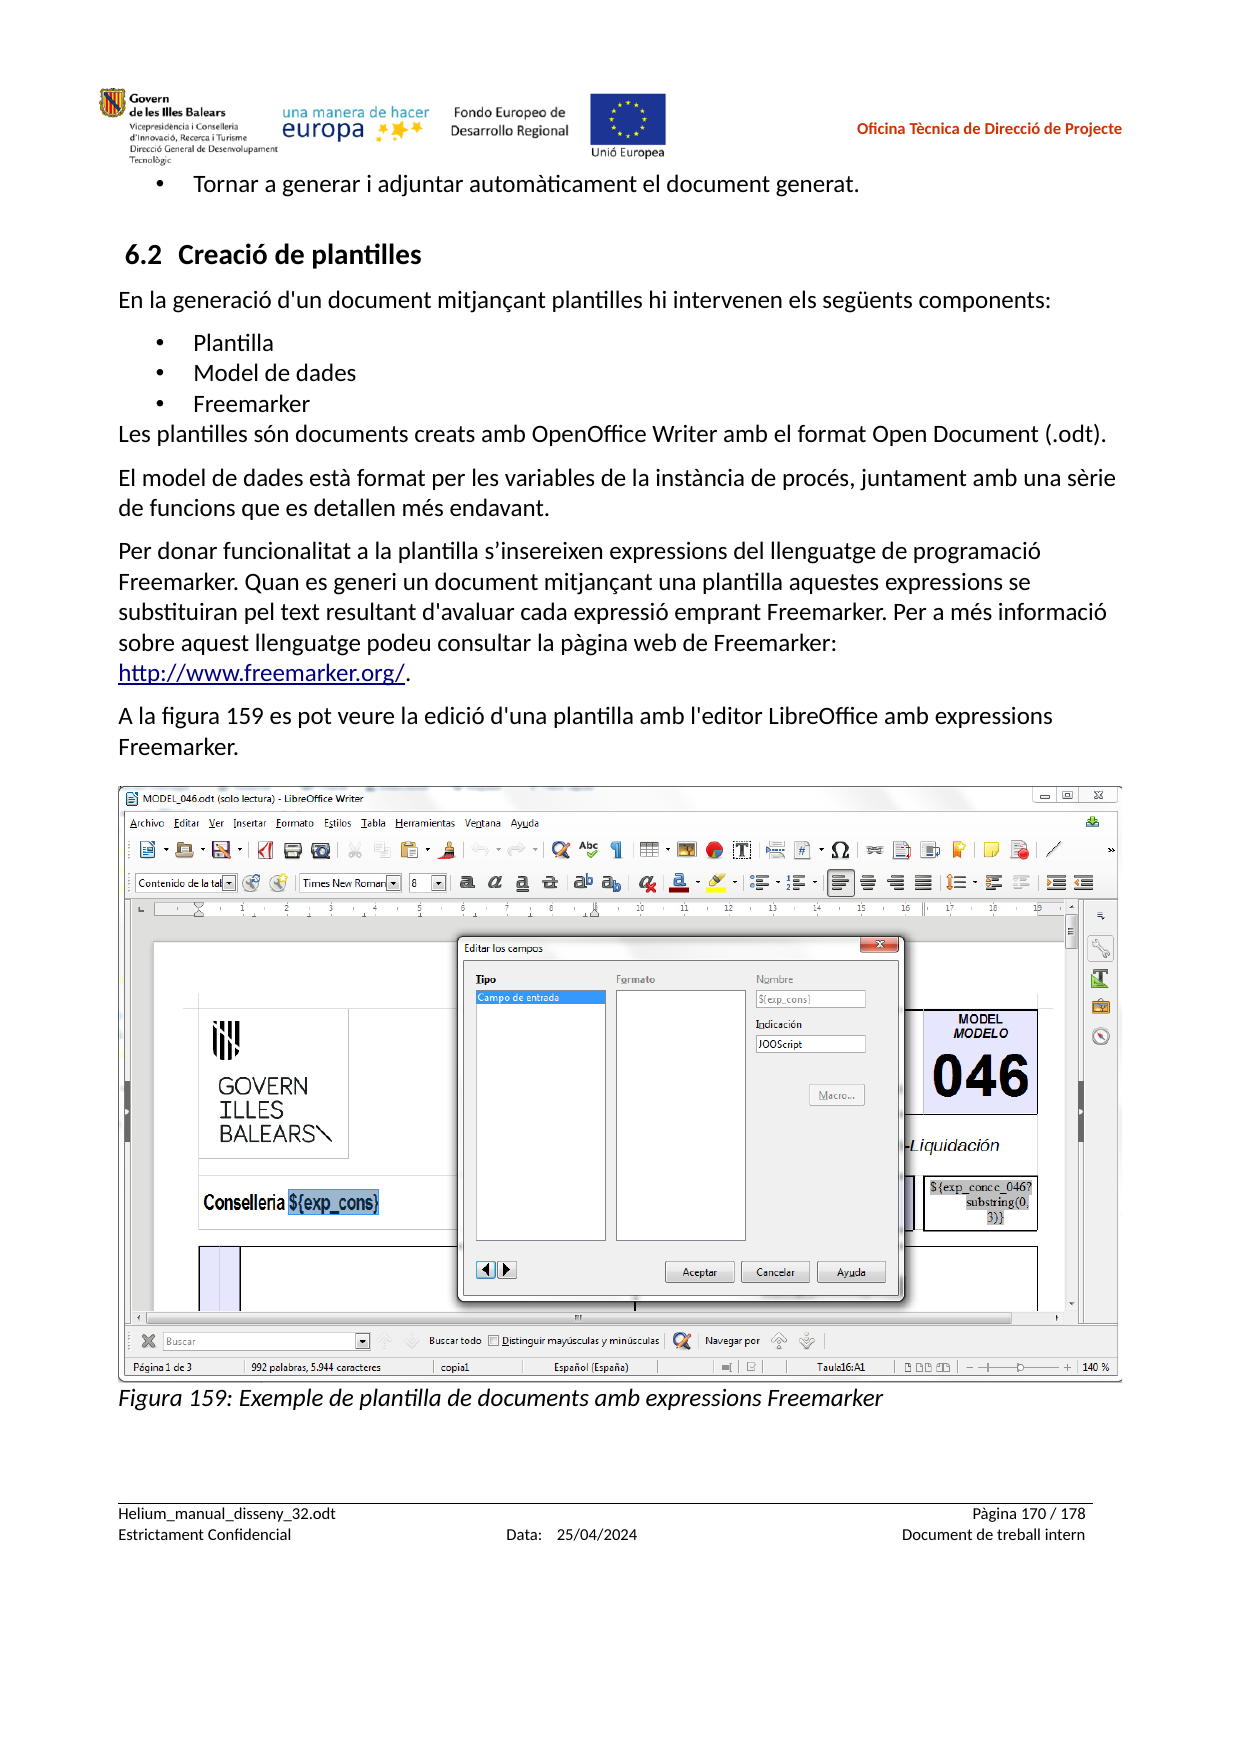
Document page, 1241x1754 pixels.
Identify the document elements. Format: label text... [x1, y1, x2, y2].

picture [118, 786, 1123, 1383]
text El model de dades està format per les variables de la instància de procés, juntament amb una sèrie de funcions que es detallen més endavant. [118, 462, 1122, 523]
text A la figura 159 es pot veure la edició d'una plantilla amb l'editor LibreOffice amb expressions Freemarker. [118, 700, 1122, 761]
text En la generació d'un document mitjançant plantilles hi intervenen els següents components: [118, 284, 1122, 314]
list Plantilla [156, 327, 1122, 358]
list Freemarker [156, 388, 1122, 419]
list Model de dades [156, 358, 1122, 388]
list Tornar a generar i adjuntar automàticament el document generat. [156, 168, 1122, 198]
picture [99, 87, 668, 166]
text Figura 159: Exemple de plantilla de documents amb expressions Freemarker [118, 1383, 1122, 1413]
text Per donar funcionalitat a la plantilla s’insereixen expressions del llenguatge de programació Freemarker. Quan es generi un document mitjançant una plantilla aquestes expressions se substituiran pel text resultant d'avaluar cada expressió emprant Freemarker. Per a més informació sobre aquest llenguatge podeu consultar la pàgina web de Freemarker: http://www.freemarker.org/. [118, 535, 1122, 688]
subtitle Creació de plantilles [118, 236, 1122, 272]
text Les plantilles són documents creats amb OpenOffice Writer amb el format Open Document (.odt). [118, 419, 1122, 449]
